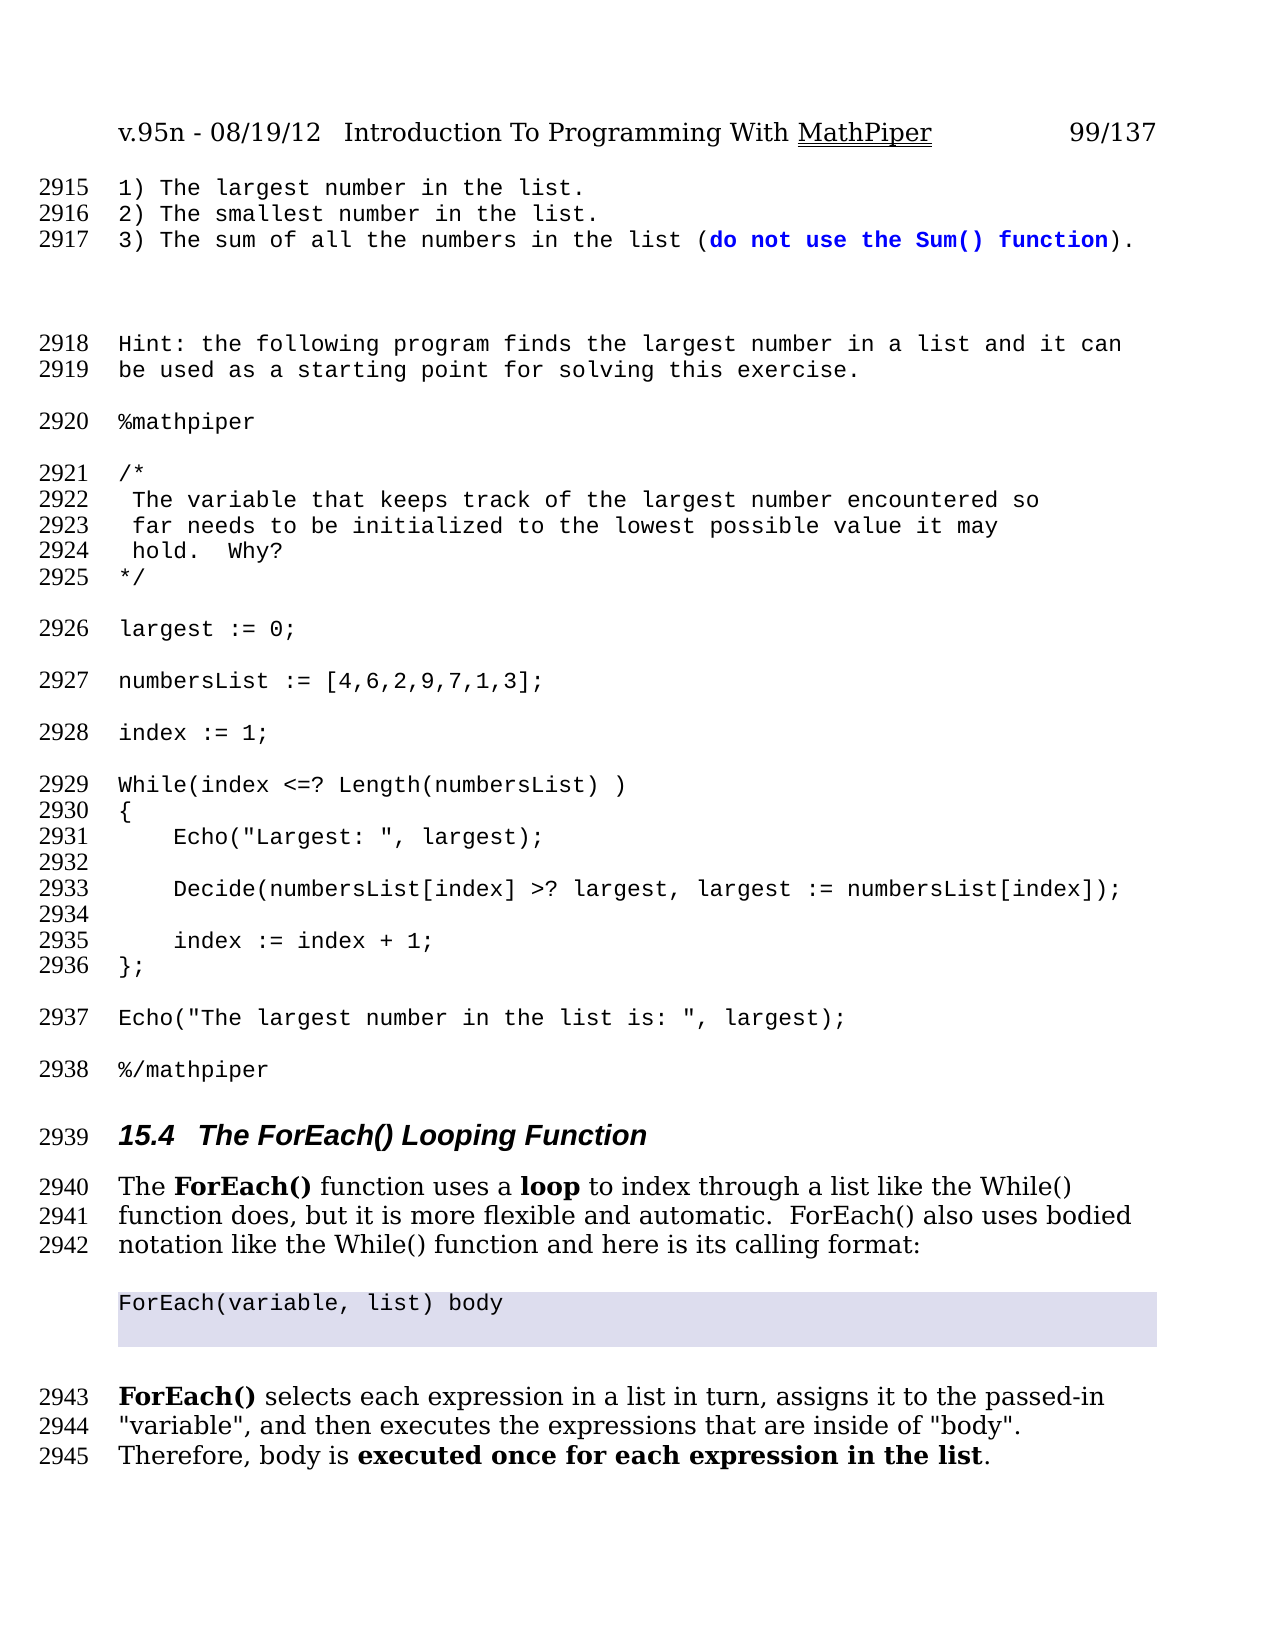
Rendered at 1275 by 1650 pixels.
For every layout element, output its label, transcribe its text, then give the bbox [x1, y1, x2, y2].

text far needs to be initialized to the lowest possible value it may [118, 514, 1157, 540]
text numbersList := [4,6,2,9,7,1,3]; [118, 669, 1157, 696]
text %/mathpiper [118, 1059, 1157, 1084]
text index := index + 1; [118, 929, 1157, 955]
text index := 1; [118, 721, 1157, 747]
text While(index <=? Length(numbersList) ) [118, 773, 1157, 799]
text largest := 0; [118, 618, 1157, 644]
text ForEach() selects each expression in a list in turn, assigns it to the passed-in "variable", and then executes the expressions that are inside of "body". Therefore, body is executed once for each expression in the list. [118, 1382, 1157, 1470]
text %mathpiper [118, 410, 1157, 436]
text 3) The sum of all the numbers in the list (do not use the Sum() function). [118, 229, 1157, 254]
table_header ForEach(variable, list) body [118, 1292, 1157, 1347]
text 2) The smallest number in the list. [118, 203, 1157, 229]
text */ [118, 566, 1157, 592]
text /* [118, 462, 1157, 488]
text The variable that keeps track of the largest number encountered so [118, 488, 1157, 514]
text 1) The largest number in the list. [118, 177, 1157, 203]
text Echo("The largest number in the list is: ", largest); [118, 1007, 1157, 1033]
text The ForEach() function uses a loop to index through a list like the While() function does, but it is more flexible and automatic. ForEach() also uses bodied notation like the While() function and here is its calling format: [118, 1172, 1157, 1260]
text { [118, 799, 1157, 825]
text Hint: the following program finds the largest number in a list and it can be used as a starting point for solving this exercise. [118, 332, 1157, 384]
subtitle The ForEach() Looping Function [118, 1118, 1157, 1151]
text hold. Why? [118, 540, 1157, 566]
text Echo("Largest: ", largest); [118, 825, 1157, 851]
text Decide(numbersList[index] >? largest, largest := numbersList[index]); [118, 877, 1157, 903]
text }; [118, 955, 1157, 981]
